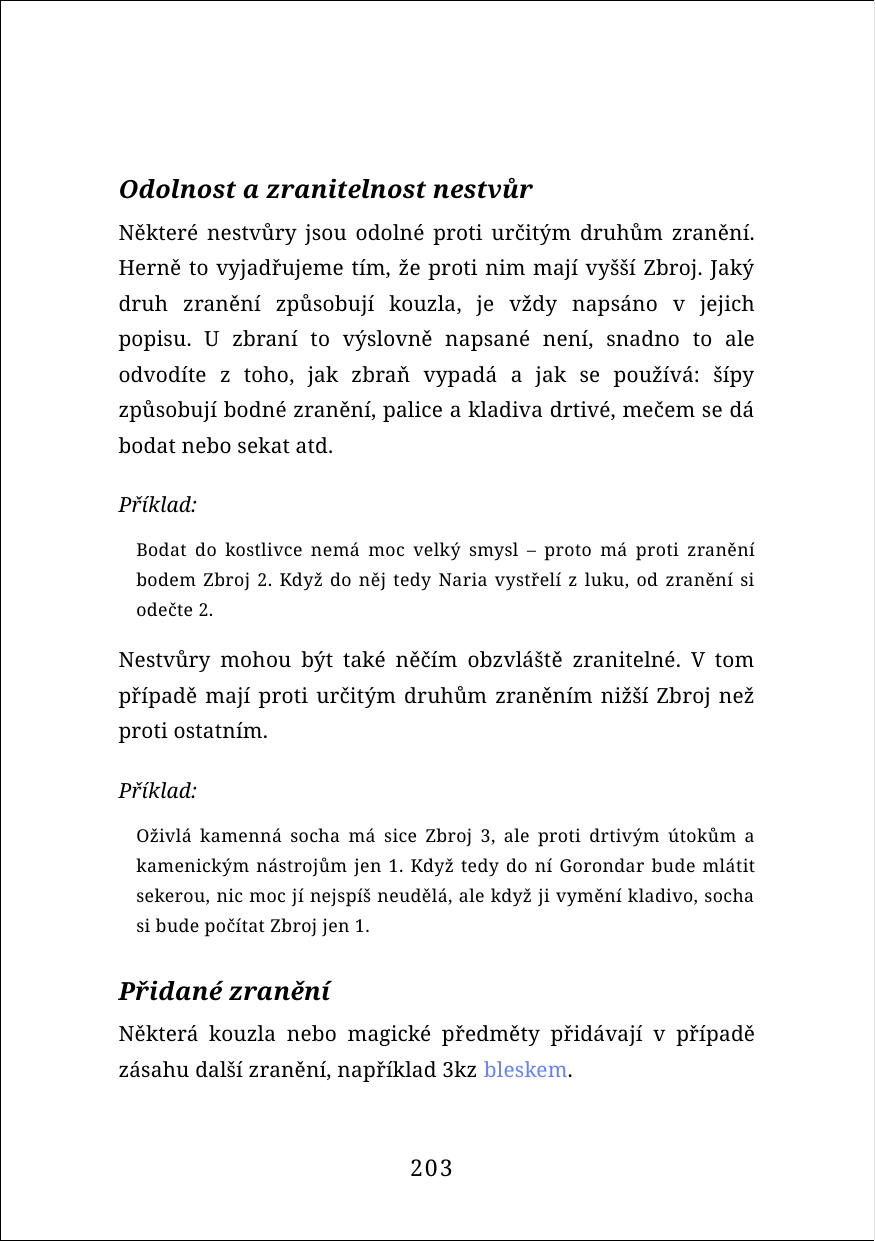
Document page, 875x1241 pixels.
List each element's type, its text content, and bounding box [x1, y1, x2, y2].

text Bodat do kostlivce nemá moc velký smysl – proto má proti zranění bodem Zbroj 2. Když do něj tedy Naria vystřelí z luku, od zranění si odečte 2. [136, 537, 756, 622]
subtitle Přidané zranění [118, 973, 756, 1007]
text Některá kouzla nebo magické předměty přidávají v případě zásahu další zranění, například 3kz bleskem. [118, 1019, 756, 1083]
text Příklad: [118, 490, 756, 518]
subtitle Odolnost a zranitelnost nestvůr [118, 172, 756, 206]
text Některé nestvůry jsou odolné proti určitým druhům zranění. Herně to vyjadřujeme tím, že proti nim mají vyšší Zbroj. Jaký druh zranění způsobují kouzla, je vždy napsáno v jejich popisu. U zbraní to výslovně napsané není, snadno to ale odvodíte z toho, jak zbraň vypadá a jak se používá: šípy způsobují bodné zranění, palice a kladiva drtivé, mečem se dá bodat nebo sekat atd. [118, 218, 756, 459]
text Oživlá kamenná socha má sice Zbroj 3, ale proti drtivým útokům a kamenickým nástrojům jen 1. Když tedy do ní Gorondar bude mlátit sekerou, nic moc jí nejspíš neudělá, ale když ji vymění kladivo, socha si bude počítat Zbroj jen 1. [136, 823, 756, 938]
text Nestvůry mohou být také něčím obzvláště zranitelné. V tom případě mají proti určitým druhům zraněním nižší Zbroj než proti ostatním. [118, 646, 756, 745]
text Příklad: [118, 776, 756, 804]
